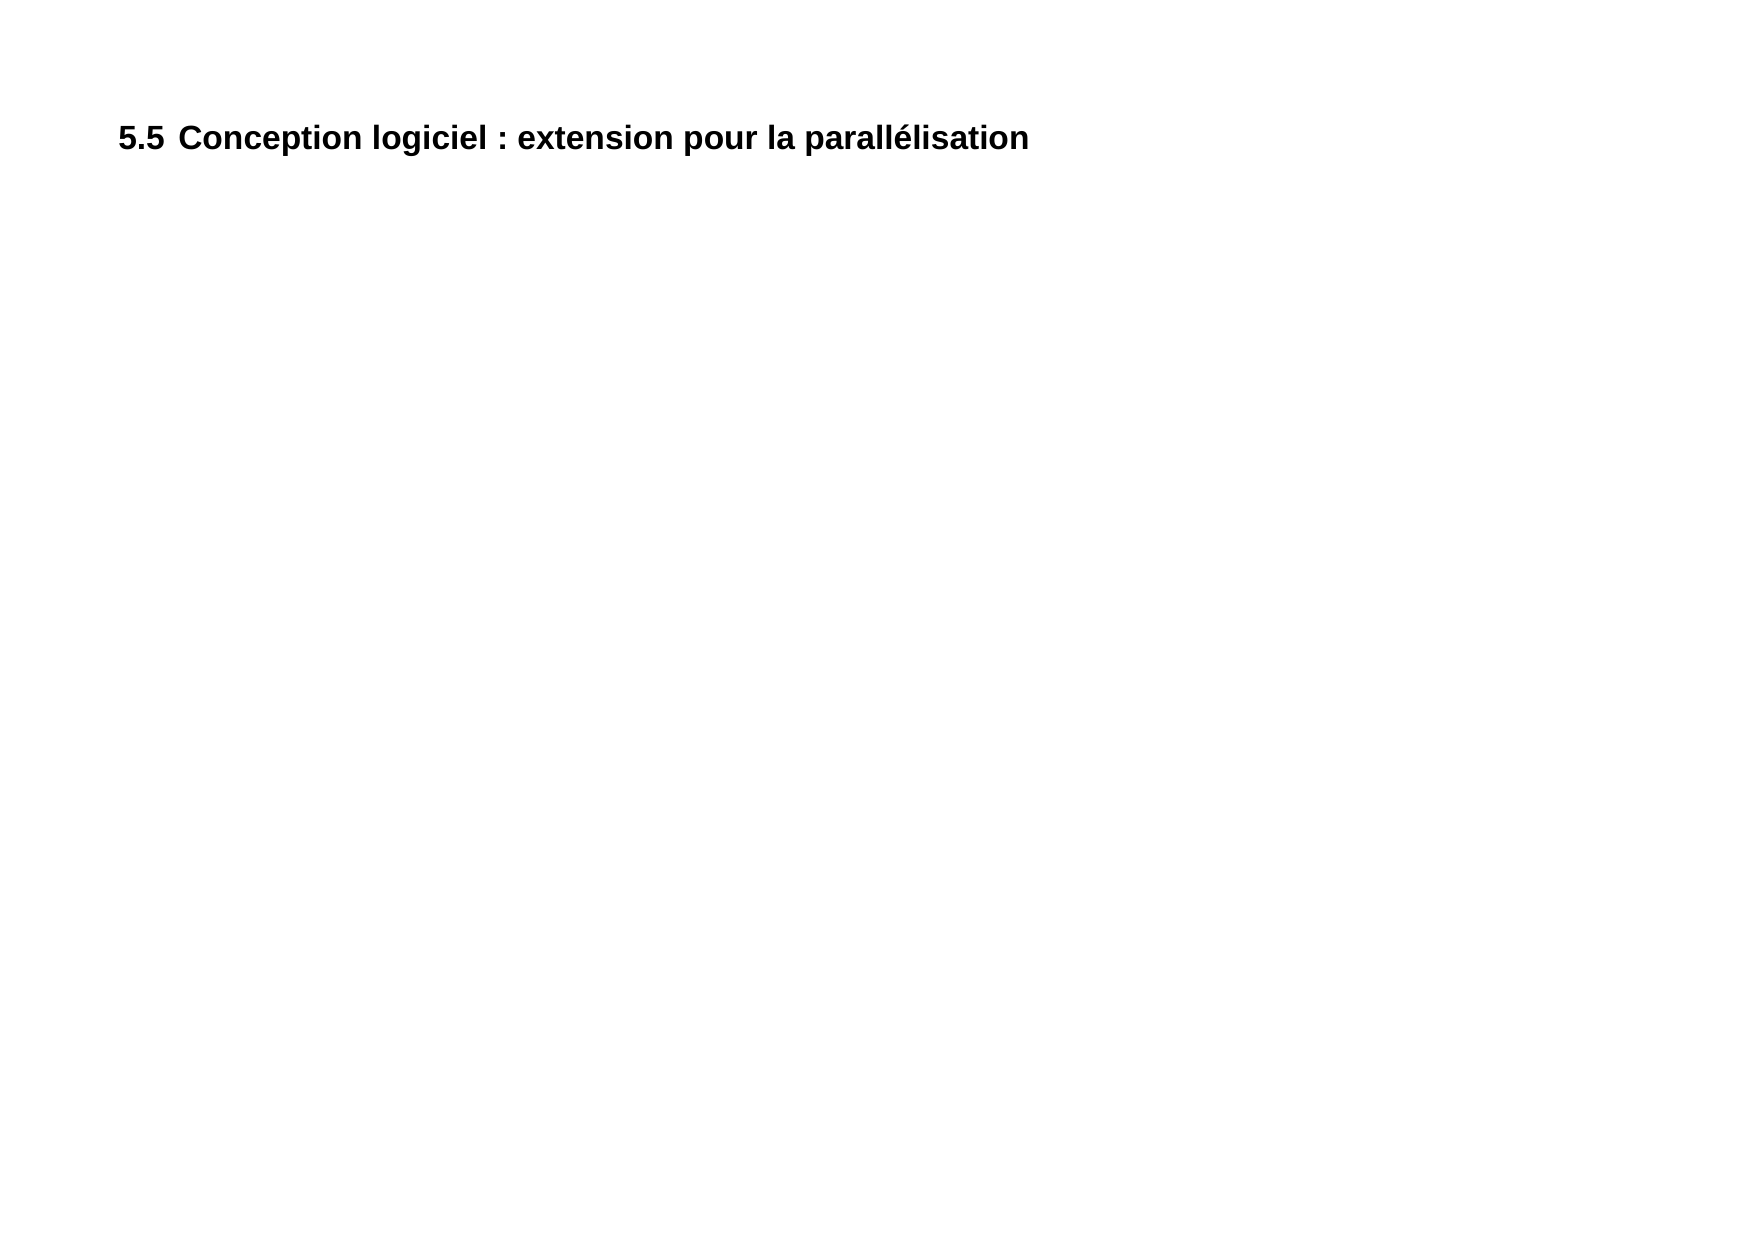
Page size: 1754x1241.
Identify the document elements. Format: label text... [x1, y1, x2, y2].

subtitle Conception logiciel : extension pour la parallélisation [118, 118, 1635, 157]
